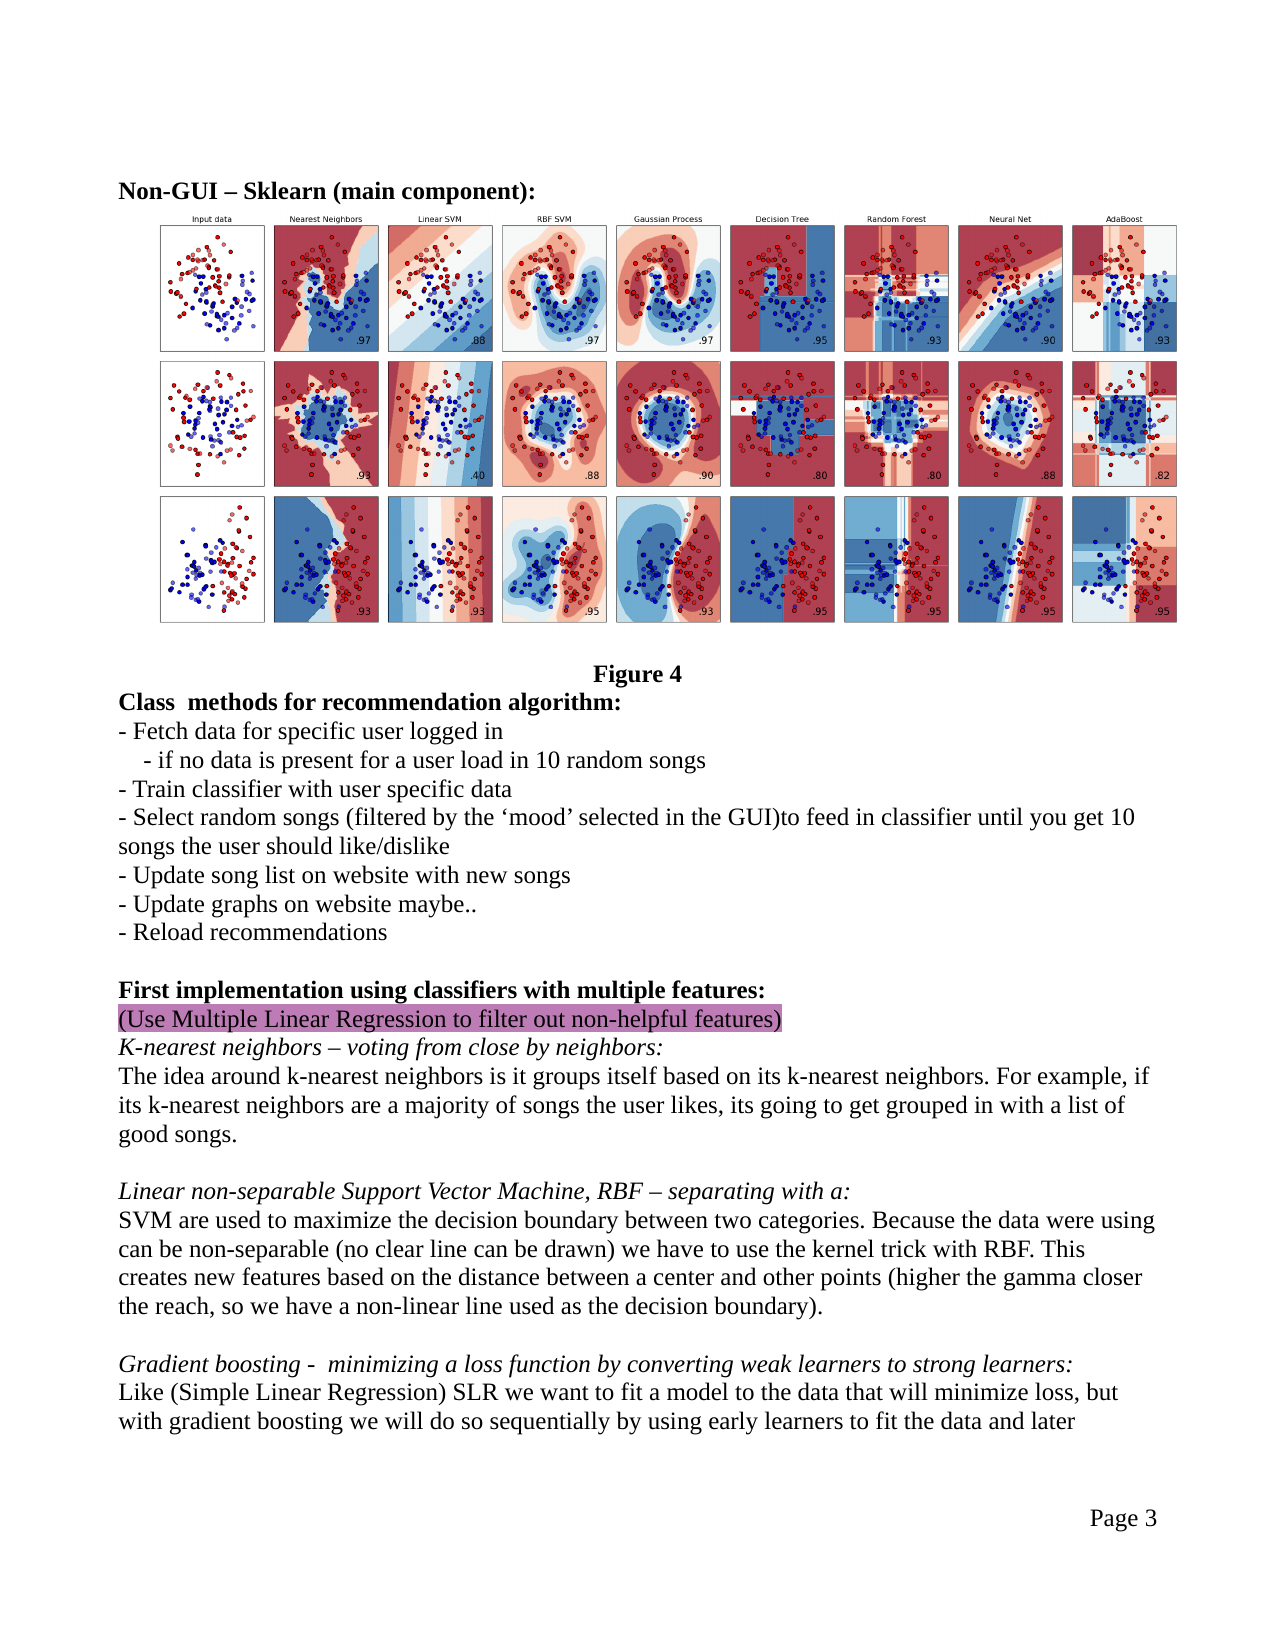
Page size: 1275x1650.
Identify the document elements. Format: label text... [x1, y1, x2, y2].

text - if no data is present for a user load in 10 random songs [118, 745, 1157, 774]
text Non-GUI – Sklearn (main component): [118, 176, 1157, 205]
picture [151, 209, 1178, 630]
text K-nearest neighbors – voting from close by neighbors: [118, 1032, 1157, 1061]
text - Update song list on website with new songs [118, 860, 1157, 889]
text Class methods for recommendation algorithm: [118, 687, 1157, 716]
text Gradient boosting - minimizing a loss function by converting weak learners to strong learners: [118, 1349, 1157, 1377]
text Linear non-separable Support Vector Machine, RBF – separating with a: [118, 1176, 1157, 1205]
text (Use Multiple Linear Regression to filter out non-helpful features) [118, 1004, 1157, 1032]
text Figure 4 [118, 659, 1157, 687]
text The idea around k-nearest neighbors is it groups itself based on its k-nearest neighbors. For example, if its k-nearest neighbors are a majority of songs the user likes, its going to get grouped in with a list of good songs. [118, 1061, 1157, 1147]
text SVM are used to maximize the decision boundary between two categories. Because the data were using can be non-separable (no clear line can be drawn) we have to use the kernel trick with RBF. This creates new features based on the distance between a center and other points (higher the gamma closer the reach, so we have a non-linear line used as the decision boundary). [118, 1205, 1157, 1320]
text - Train classifier with user specific data [118, 774, 1157, 802]
text - Reload recommendations [118, 917, 1157, 946]
text - Update graphs on website maybe.. [118, 889, 1157, 917]
text - Select random songs (filtered by the ‘mood’ selected in the GUI)to feed in classifier until you get 10 songs the user should like/dislike [118, 802, 1157, 860]
text First implementation using classifiers with multiple features: [118, 975, 1157, 1004]
text - Fetch data for specific user logged in [118, 716, 1157, 745]
text Like (Simple Linear Regression) SLR we want to fit a model to the data that will minimize loss, but with gradient boosting we will do so sequentially by using early learners to fit the data and later [118, 1377, 1157, 1435]
